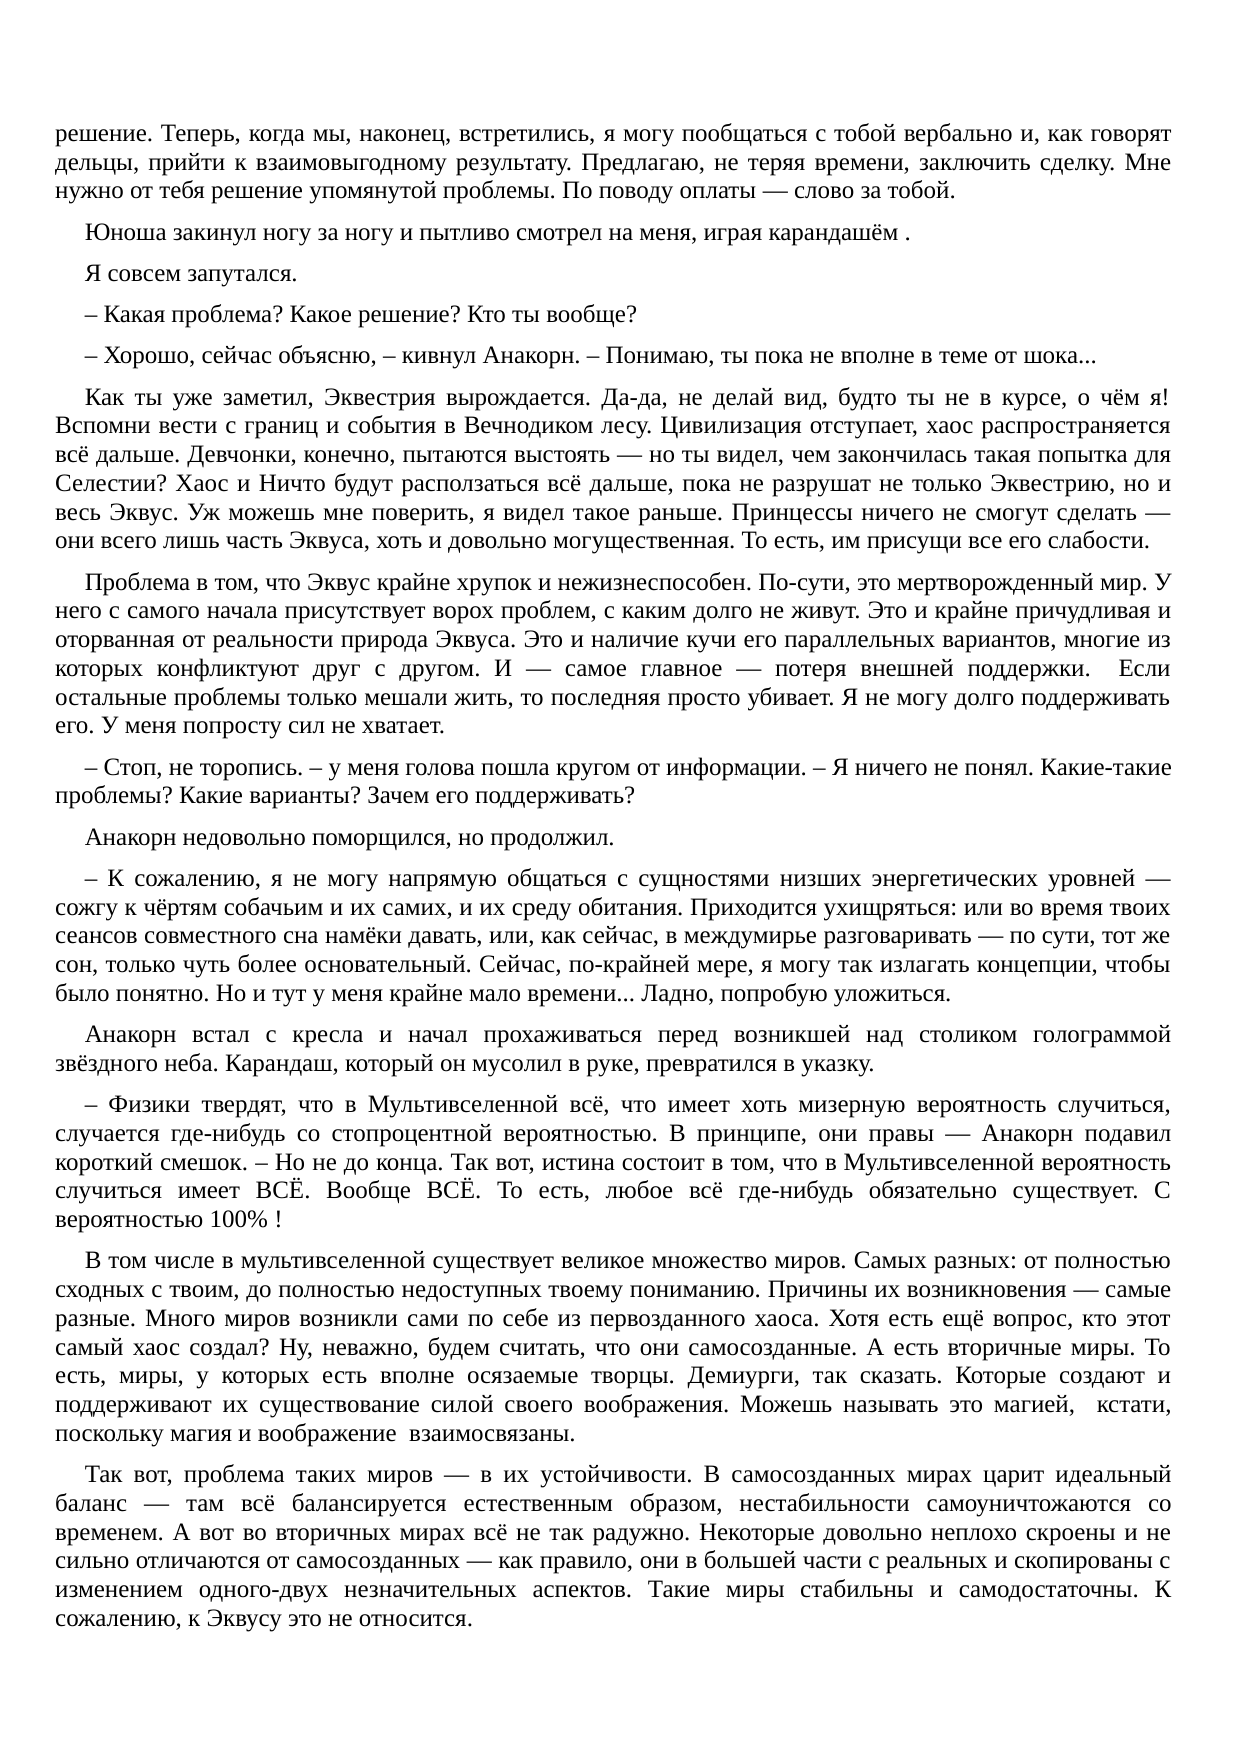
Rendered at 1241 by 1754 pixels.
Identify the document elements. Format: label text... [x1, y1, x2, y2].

text Я совсем запутался. [55, 258, 1172, 287]
text Проблема в том, что Эквус крайне хрупок и нежизнеспособен. По-сути, это мертворожденный мир. У него с самого начала присутствует ворох проблем, с каким долго не живут. Это и крайне причудливая и оторванная от реальности природа Эквуса. Это и наличие кучи его параллельных вариантов, многие из которых конфликтуют друг с другом. И — самое главное — потеря внешней поддержки. Если остальные проблемы только мешали жить, то последняя просто убивает. Я не могу долго поддерживать его. У меня попросту сил не хватает. [55, 567, 1172, 739]
text – Какая проблема? Какое решение? Кто ты вообще? [55, 299, 1172, 328]
text В том числе в мультивселенной существует великое множество миров. Самых разных: от полностью сходных с твоим, до полностью недоступных твоему пониманию. Причины их возникновения — самые разные. Много миров возникли сами по себе из первозданного хаоса. Хотя есть ещё вопрос, кто этот самый хаос создал? Ну, неважно, будем считать, что они самосозданные. А есть вторичные миры. То есть, миры, у которых есть вполне осязаемые творцы. Демиурги, так сказать. Которые создают и поддерживают их существование силой своего воображения. Можешь называть это магией, кстати, поскольку магия и воображение взаимосвязаны. [55, 1246, 1172, 1447]
text Как ты уже заметил, Эквестрия вырождается. Да-да, не делай вид, будто ты не в курсе, о чём я! Вспомни вести с границ и события в Вечнодиком лесу. Цивилизация отступает, хаос распространяется всё дальше. Девчонки, конечно, пытаются выстоять — но ты видел, чем закончилась такая попытка для Селестии? Хаос и Ничто будут расползаться всё дальше, пока не разрушат не только Эквестрию, но и весь Эквус. Уж можешь мне поверить, я видел такое раньше. Принцессы ничего не смогут сделать — они всего лишь часть Эквуса, хоть и довольно могущественная. То есть, им присущи все его слабости. [55, 382, 1172, 554]
text – Хорошо, сейчас объясню, – кивнул Анакорн. – Понимаю, ты пока не вполне в теме от шока... [55, 341, 1172, 369]
text Анакорн недовольно поморщился, но продолжил. [55, 822, 1172, 851]
text Так вот, проблема таких миров — в их устойчивости. В самосозданных мирах царит идеальный баланс — там всё балансируется естественным образом, нестабильности самоуничтожаются со временем. А вот во вторичных мирах всё не так радужно. Некоторые довольно неплохо скроены и не сильно отличаются от самосозданных — как правило, они в большей части с реальных и скопированы с изменением одного-двух незначительных аспектов. Такие миры стабильны и самодостаточны. К сожалению, к Эквусу это не относится. [55, 1459, 1172, 1632]
text Юноша закинул ногу за ногу и пытливо смотрел на меня, играя карандашём . [55, 217, 1172, 246]
text Анакорн встал с кресла и начал прохаживаться перед возникшей над столиком голограммой звёздного неба. Карандаш, который он мусолил в руке, превратился в указку. [55, 1019, 1172, 1077]
text – К сожалению, я не могу напрямую общаться с сущностями низших энергетических уровней — сожгу к чёртям собачьим и их самих, и их среду обитания. Приходится ухищряться: или во время твоих сеансов совместного сна намёки давать, или, как сейчас, в междумирье разговаривать — по сути, тот же сон, только чуть более основательный. Сейчас, по-крайней мере, я могу так излагать концепции, чтобы было понятно. Но и тут у меня крайне мало времени... Ладно, попробую уложиться. [55, 863, 1172, 1007]
text – Физики твердят, что в Мультивселенной всё, что имеет хоть мизерную вероятность случиться, случается где-нибудь со стопроцентной вероятностью. В принципе, они правы — Анакорн подавил короткий смешок. – Но не до конца. Так вот, истина состоит в том, что в Мультивселенной вероятность случиться имеет ВСЁ. Вообще ВСЁ. То есть, любое всё где-нибудь обязательно существует. С вероятностью 100% ! [55, 1089, 1172, 1233]
text решение. Теперь, когда мы, наконец, встретились, я могу пообщаться с тобой вербально и, как говорят дельцы, прийти к взаимовыгодному результату. Предлагаю, не теряя времени, заключить сделку. Мне нужно от тебя решение упомянутой проблемы. По поводу оплаты — слово за тобой. [55, 118, 1172, 204]
text – Стоп, не торопись. – у меня голова пошла кругом от информации. – Я ничего не понял. Какие-такие проблемы? Какие варианты? Зачем его поддерживать? [55, 752, 1172, 809]
